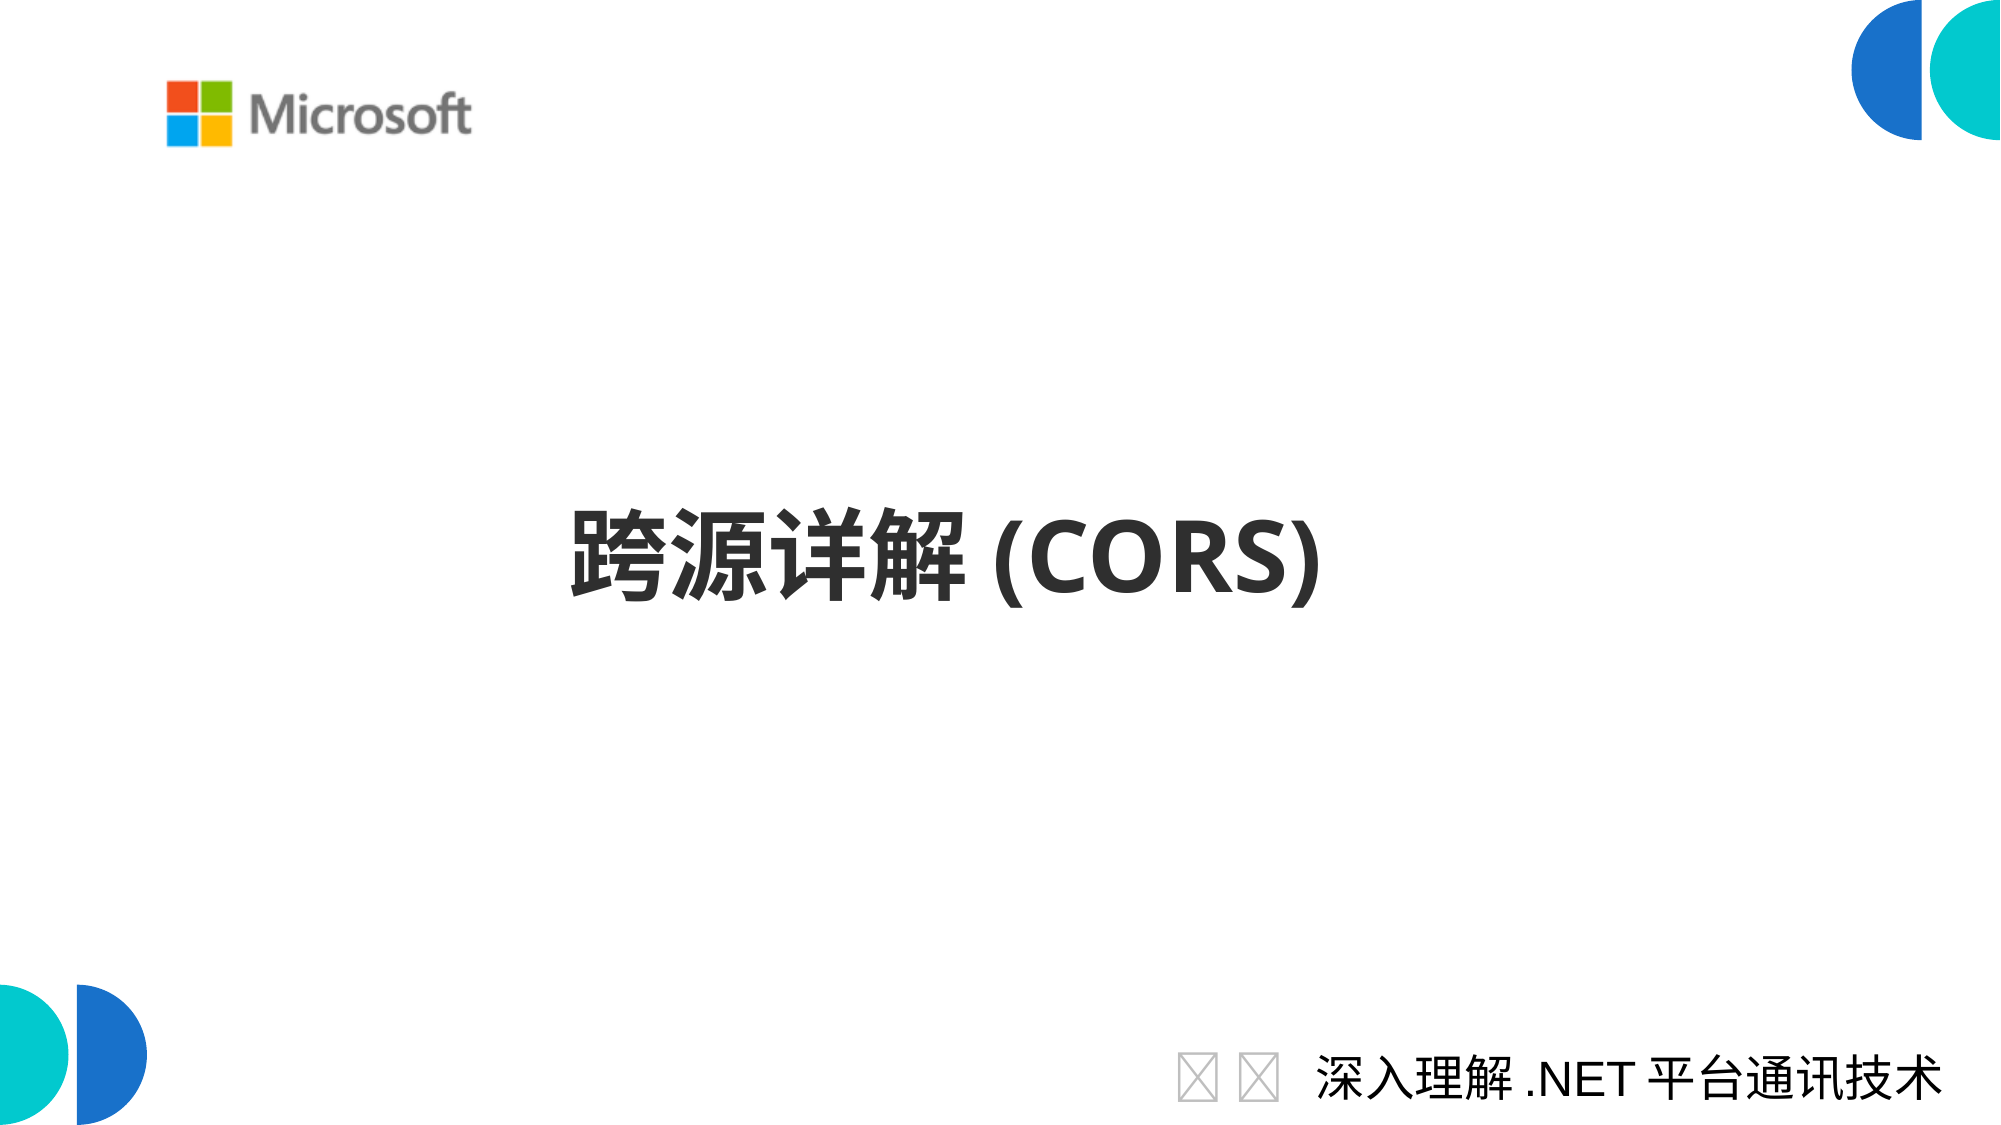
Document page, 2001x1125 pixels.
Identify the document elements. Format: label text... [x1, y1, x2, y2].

title 跨源详解(CORS) [83, 459, 1807, 646]
picture [85, 41, 552, 189]
subtitle 🚀 🚀 深入理解.NET平台通讯技术 [1173, 1046, 1952, 1107]
